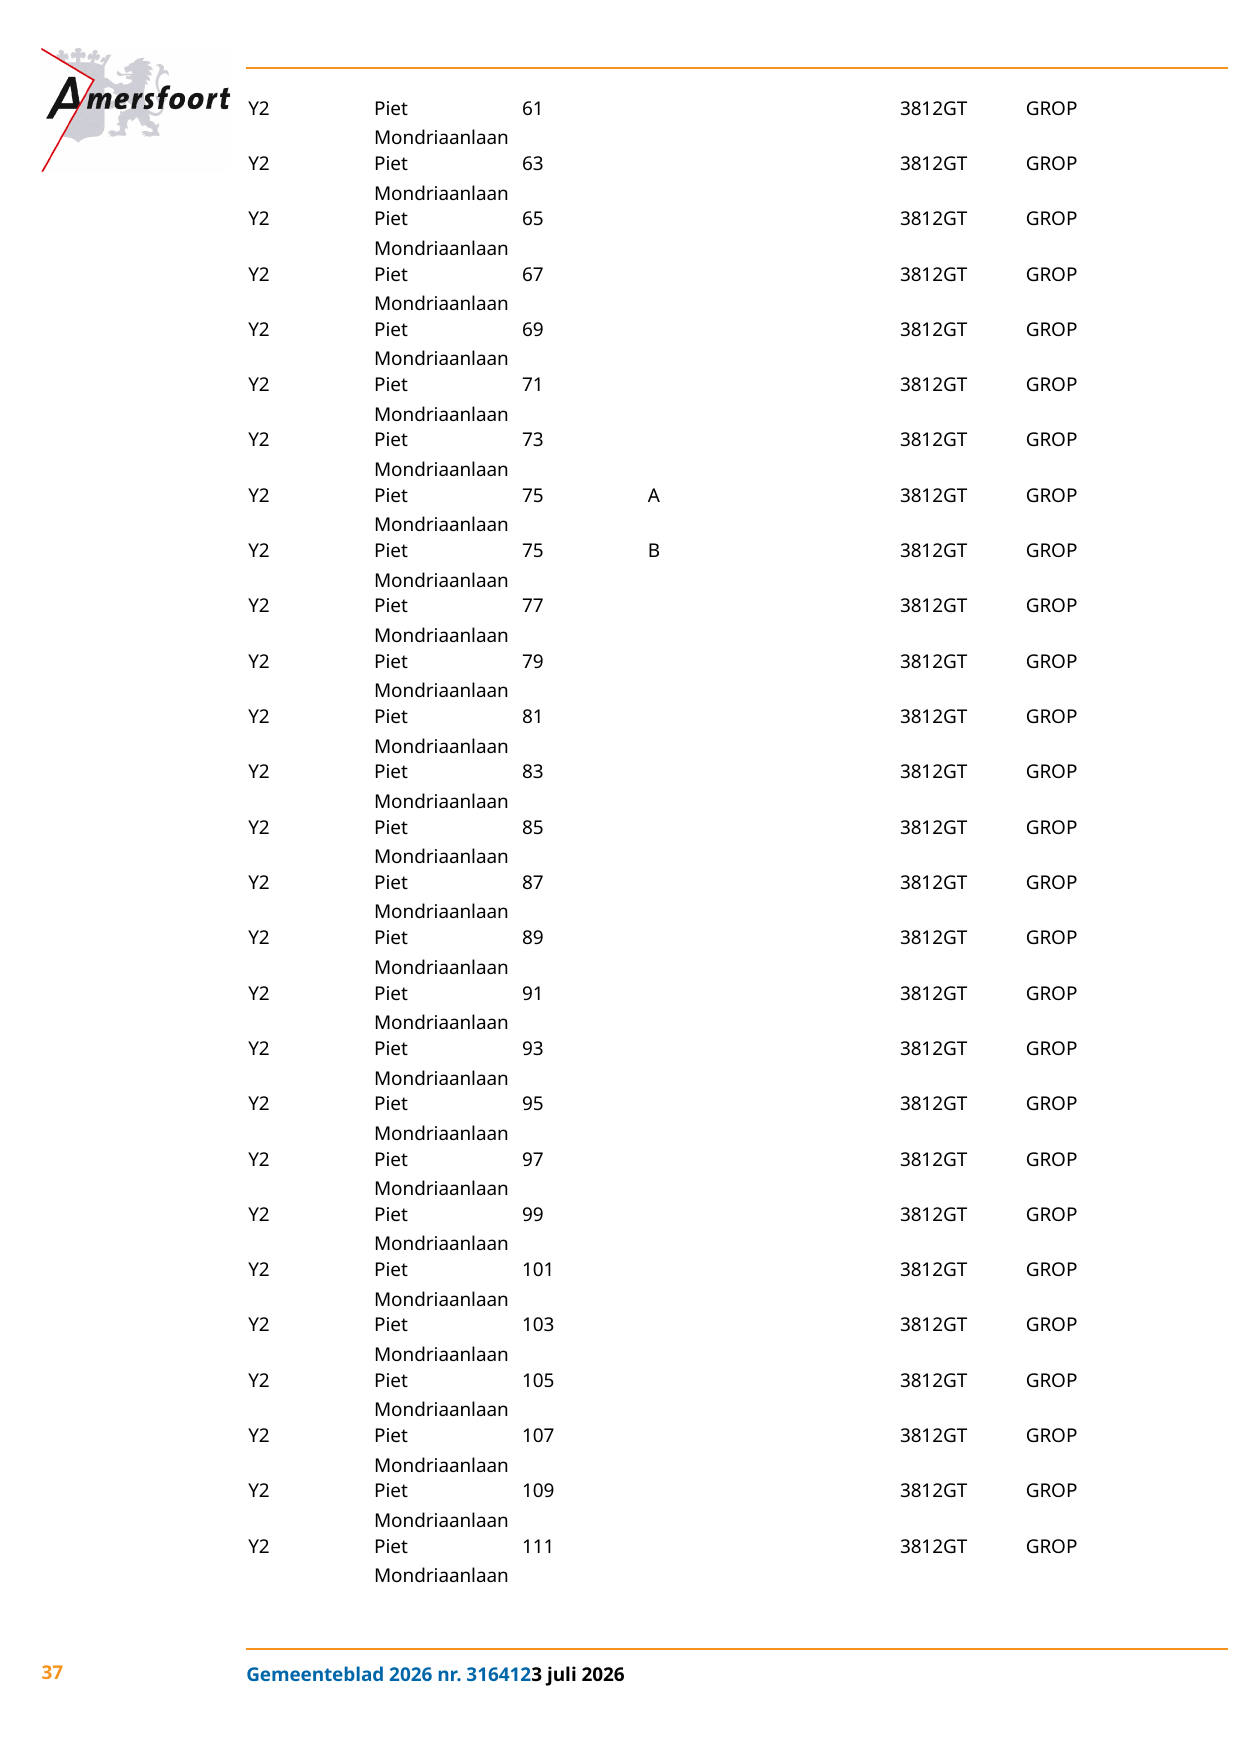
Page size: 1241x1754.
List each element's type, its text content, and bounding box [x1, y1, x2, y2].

table_cell [774, 95, 900, 150]
table_cell [648, 869, 774, 924]
table_cell 63 [522, 150, 648, 205]
table_cell 107 [522, 1422, 648, 1478]
table_cell Piet Mondriaanlaan [374, 1367, 522, 1422]
table_cell [774, 1478, 900, 1533]
table_cell Y2 [248, 482, 374, 537]
table_cell [648, 759, 774, 814]
table_cell 69 [522, 316, 648, 371]
table_cell GROP [1026, 1256, 1152, 1312]
picture [41, 47, 231, 172]
table_cell 97 [522, 1146, 648, 1201]
table_cell 3812GT [900, 1146, 1026, 1201]
table_cell 109 [522, 1478, 648, 1533]
table_cell Piet Mondriaanlaan [374, 1090, 522, 1146]
table_cell 3812GT [900, 261, 1026, 316]
table_cell 73 [522, 427, 648, 482]
table_cell Y2 [248, 427, 374, 482]
table_cell 3812GT [900, 980, 1026, 1035]
table_cell Y2 [248, 648, 374, 703]
table_cell 75 [522, 482, 648, 537]
table_cell 65 [522, 205, 648, 261]
table_cell [648, 371, 774, 427]
table_cell 3812GT [900, 593, 1026, 648]
table_cell 105 [522, 1367, 648, 1422]
table_cell Y2 [248, 1312, 374, 1367]
table_cell [774, 1367, 900, 1422]
table_cell 89 [522, 925, 648, 980]
table_cell 3812GT [900, 703, 1026, 758]
table_cell [648, 1312, 774, 1367]
table_cell Y2 [248, 1201, 374, 1256]
table_cell 101 [522, 1256, 648, 1312]
table_cell GROP [1026, 482, 1152, 537]
table_cell Piet Mondriaanlaan [374, 593, 522, 648]
table_cell [774, 1090, 900, 1146]
table_cell GROP [1026, 648, 1152, 703]
table_cell 3812GT [900, 537, 1026, 593]
table_cell Piet Mondriaanlaan [374, 1533, 522, 1588]
table_cell Piet Mondriaanlaan [374, 1478, 522, 1533]
table_cell [648, 1533, 774, 1588]
table_cell [774, 1422, 900, 1478]
table_cell 67 [522, 261, 648, 316]
table_cell 3812GT [900, 1090, 1026, 1146]
table_cell Piet Mondriaanlaan [374, 261, 522, 316]
table_cell GROP [1026, 316, 1152, 371]
table_cell Piet Mondriaanlaan [374, 371, 522, 427]
table_cell GROP [1026, 261, 1152, 316]
table_cell [774, 593, 900, 648]
table_cell [648, 205, 774, 261]
table_cell Piet Mondriaanlaan [374, 814, 522, 869]
table_cell GROP [1026, 980, 1152, 1035]
table_cell [648, 703, 774, 758]
table_cell Y2 [248, 869, 374, 924]
table_cell GROP [1026, 1090, 1152, 1146]
table_cell GROP [1026, 371, 1152, 427]
table_cell Y2 [248, 150, 374, 205]
table_cell [648, 1422, 774, 1478]
table_cell 3812GT [900, 371, 1026, 427]
table_cell 91 [522, 980, 648, 1035]
table_cell GROP [1026, 150, 1152, 205]
table_cell Y2 [248, 1478, 374, 1533]
table_cell 3812GT [900, 482, 1026, 537]
table_cell [774, 371, 900, 427]
table_cell 3812GT [900, 925, 1026, 980]
table_cell Y2 [248, 1256, 374, 1312]
table_cell [774, 1146, 900, 1201]
table_cell GROP [1026, 1035, 1152, 1090]
table_cell Piet Mondriaanlaan [374, 427, 522, 482]
table_cell [774, 261, 900, 316]
table_cell Piet Mondriaanlaan [374, 95, 522, 150]
table_cell Piet Mondriaanlaan [374, 1256, 522, 1312]
table_cell 3812GT [900, 316, 1026, 371]
table_cell [774, 1312, 900, 1367]
table_cell Y2 [248, 1146, 374, 1201]
table_cell [774, 869, 900, 924]
table_cell 83 [522, 759, 648, 814]
table_cell Piet Mondriaanlaan [374, 980, 522, 1035]
table_cell [648, 814, 774, 869]
table_cell [648, 1201, 774, 1256]
table_cell [774, 648, 900, 703]
table_cell 95 [522, 1090, 648, 1146]
table_cell GROP [1026, 593, 1152, 648]
table_cell [774, 316, 900, 371]
table_cell [774, 1533, 900, 1588]
table_cell Piet Mondriaanlaan [374, 1312, 522, 1367]
table_cell GROP [1026, 205, 1152, 261]
table_cell [648, 925, 774, 980]
table_cell Y2 [248, 980, 374, 1035]
table_cell [648, 1478, 774, 1533]
table_cell Y2 [248, 814, 374, 869]
table_cell Y2 [248, 593, 374, 648]
table_cell [774, 759, 900, 814]
table_cell Piet Mondriaanlaan [374, 759, 522, 814]
table_cell Y2 [248, 759, 374, 814]
table_cell GROP [1026, 1478, 1152, 1533]
table_cell GROP [1026, 814, 1152, 869]
table_cell 77 [522, 593, 648, 648]
table_cell Piet Mondriaanlaan [374, 1146, 522, 1201]
table_cell [648, 1146, 774, 1201]
table_cell [774, 1035, 900, 1090]
table_cell 87 [522, 869, 648, 924]
table_cell [648, 316, 774, 371]
table_cell 3812GT [900, 427, 1026, 482]
table_cell Piet Mondriaanlaan [374, 648, 522, 703]
table_cell [648, 261, 774, 316]
table_cell [774, 703, 900, 758]
table_cell [774, 980, 900, 1035]
table_cell 3812GT [900, 1256, 1026, 1312]
table_cell [774, 814, 900, 869]
table_cell [774, 205, 900, 261]
table_cell Piet Mondriaanlaan [374, 1035, 522, 1090]
table_cell GROP [1026, 537, 1152, 593]
table_cell GROP [1026, 759, 1152, 814]
table_cell Y2 [248, 371, 374, 427]
table_cell Piet Mondriaanlaan [374, 150, 522, 205]
table_cell 3812GT [900, 1533, 1026, 1588]
table_cell GROP [1026, 1201, 1152, 1256]
table_cell B [648, 537, 774, 593]
table_cell [648, 1256, 774, 1312]
table_cell Y2 [248, 703, 374, 758]
table_cell [648, 1367, 774, 1422]
table_cell 75 [522, 537, 648, 593]
table_cell 79 [522, 648, 648, 703]
table_cell 3812GT [900, 1312, 1026, 1367]
table_cell [774, 150, 900, 205]
table_cell Piet Mondriaanlaan [374, 1422, 522, 1478]
table_cell [774, 1201, 900, 1256]
table_cell 3812GT [900, 869, 1026, 924]
table_cell GROP [1026, 1533, 1152, 1588]
table_cell GROP [1026, 869, 1152, 924]
table_cell Y2 [248, 925, 374, 980]
table_cell 71 [522, 371, 648, 427]
table_cell [774, 1256, 900, 1312]
table_cell GROP [1026, 1146, 1152, 1201]
table_cell [648, 150, 774, 205]
table_cell 61 [522, 95, 648, 150]
table_cell Y2 [248, 316, 374, 371]
table_cell [648, 593, 774, 648]
table_cell GROP [1026, 925, 1152, 980]
table_cell 81 [522, 703, 648, 758]
table_cell GROP [1026, 1312, 1152, 1367]
table_cell 3812GT [900, 648, 1026, 703]
table_cell 85 [522, 814, 648, 869]
table_cell A [648, 482, 774, 537]
table_cell Y2 [248, 537, 374, 593]
table_cell Y2 [248, 95, 374, 150]
table_cell 3812GT [900, 759, 1026, 814]
table_cell Y2 [248, 1422, 374, 1478]
table_cell 3812GT [900, 1478, 1026, 1533]
table_cell [648, 648, 774, 703]
table_cell 93 [522, 1035, 648, 1090]
table_cell 3812GT [900, 1035, 1026, 1090]
table_cell [648, 1090, 774, 1146]
table_cell 3812GT [900, 205, 1026, 261]
table_cell GROP [1026, 95, 1152, 150]
table_cell GROP [1026, 703, 1152, 758]
table_cell 3812GT [900, 814, 1026, 869]
table_cell [648, 980, 774, 1035]
table_cell [774, 925, 900, 980]
table_cell GROP [1026, 427, 1152, 482]
table_cell [648, 1035, 774, 1090]
table_cell 103 [522, 1312, 648, 1367]
table_cell Y2 [248, 1367, 374, 1422]
table_cell 3812GT [900, 150, 1026, 205]
table_cell Y2 [248, 1035, 374, 1090]
table_cell Piet Mondriaanlaan [374, 703, 522, 758]
table_cell GROP [1026, 1367, 1152, 1422]
table_cell Y2 [248, 261, 374, 316]
table_cell 3812GT [900, 1422, 1026, 1478]
table_cell Piet Mondriaanlaan [374, 925, 522, 980]
table_cell 111 [522, 1533, 648, 1588]
table_cell Piet Mondriaanlaan [374, 205, 522, 261]
table_cell 3812GT [900, 1201, 1026, 1256]
table_cell [774, 482, 900, 537]
table_cell Piet Mondriaanlaan [374, 537, 522, 593]
table_cell GROP [1026, 1422, 1152, 1478]
table_cell [648, 427, 774, 482]
table_cell Y2 [248, 1090, 374, 1146]
table_cell 99 [522, 1201, 648, 1256]
table_cell Y2 [248, 205, 374, 261]
table_cell Piet Mondriaanlaan [374, 482, 522, 537]
table_cell [648, 95, 774, 150]
table_cell 3812GT [900, 1367, 1026, 1422]
table_cell Piet Mondriaanlaan [374, 316, 522, 371]
table_cell Piet Mondriaanlaan [374, 869, 522, 924]
table_cell 3812GT [900, 95, 1026, 150]
table_cell [774, 427, 900, 482]
table_cell Y2 [248, 1533, 374, 1588]
table_cell [774, 537, 900, 593]
table_cell Piet Mondriaanlaan [374, 1201, 522, 1256]
